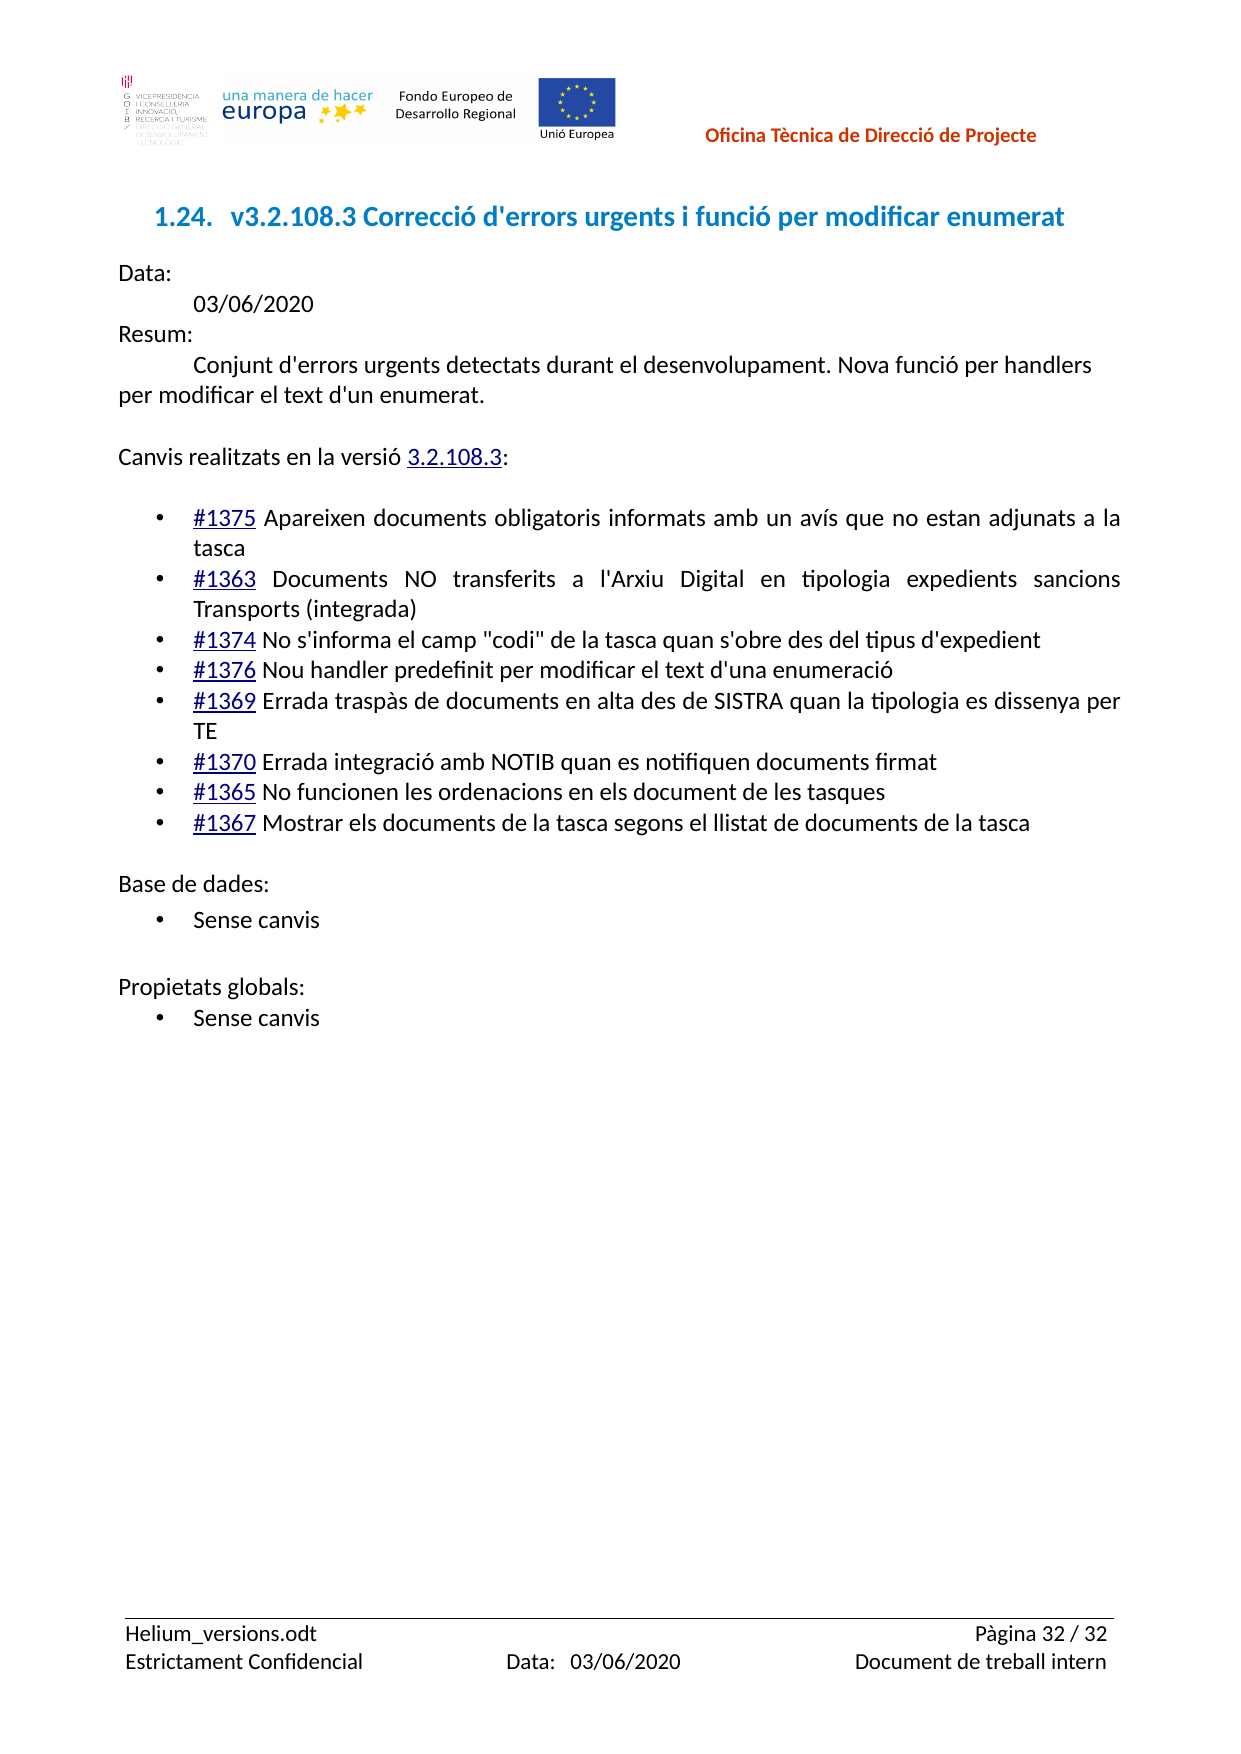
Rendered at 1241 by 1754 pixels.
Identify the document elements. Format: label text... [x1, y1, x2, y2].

list Sense canvis [156, 904, 1122, 935]
list #1375 Apareixen documents obligatoris informats amb un avís que no estan adjunats a la tasca [156, 502, 1122, 563]
text 03/06/2020 [118, 288, 1122, 319]
list #1365 No funcionen les ordenacions en els document de les tasques [156, 776, 1122, 807]
picture [219, 73, 621, 147]
text Resum: [118, 319, 1122, 349]
list #1367 Mostrar els documents de la tasca segons el llistat de documents de la tasca [156, 807, 1122, 837]
list Sense canvis [156, 1002, 1122, 1032]
text Base de dades: [118, 868, 1122, 898]
subtitle v3.2.108.3 Correcció d'errors urgents i funció per modificar enumerat [153, 198, 1122, 234]
list #1363 Documents NO transferits a l'Arxiu Digital en tipologia expedients sancions Transports (integrada) [156, 563, 1122, 624]
picture [118, 73, 213, 147]
list #1374 No s'informa el camp "codi" de la tasca quan s'obre des del tipus d'expedient [156, 624, 1122, 654]
text Propietats globals: [118, 971, 1122, 1002]
text Canvis realitzats en la versió 3.2.108.3: [118, 441, 1122, 471]
list #1370 Errada integració amb NOTIB quan es notifiquen documents firmat [156, 746, 1122, 776]
text Conjunt d'errors urgents detectats durant el desenvolupament. Nova funció per handlers per modificar el text d'un enumerat. [118, 349, 1122, 410]
list #1376 Nou handler predefinit per modificar el text d'una enumeració [156, 654, 1122, 685]
list #1369 Errada traspàs de documents en alta des de SISTRA quan la tipologia es dissenya per TE [156, 685, 1122, 746]
text Data: [118, 258, 1122, 288]
